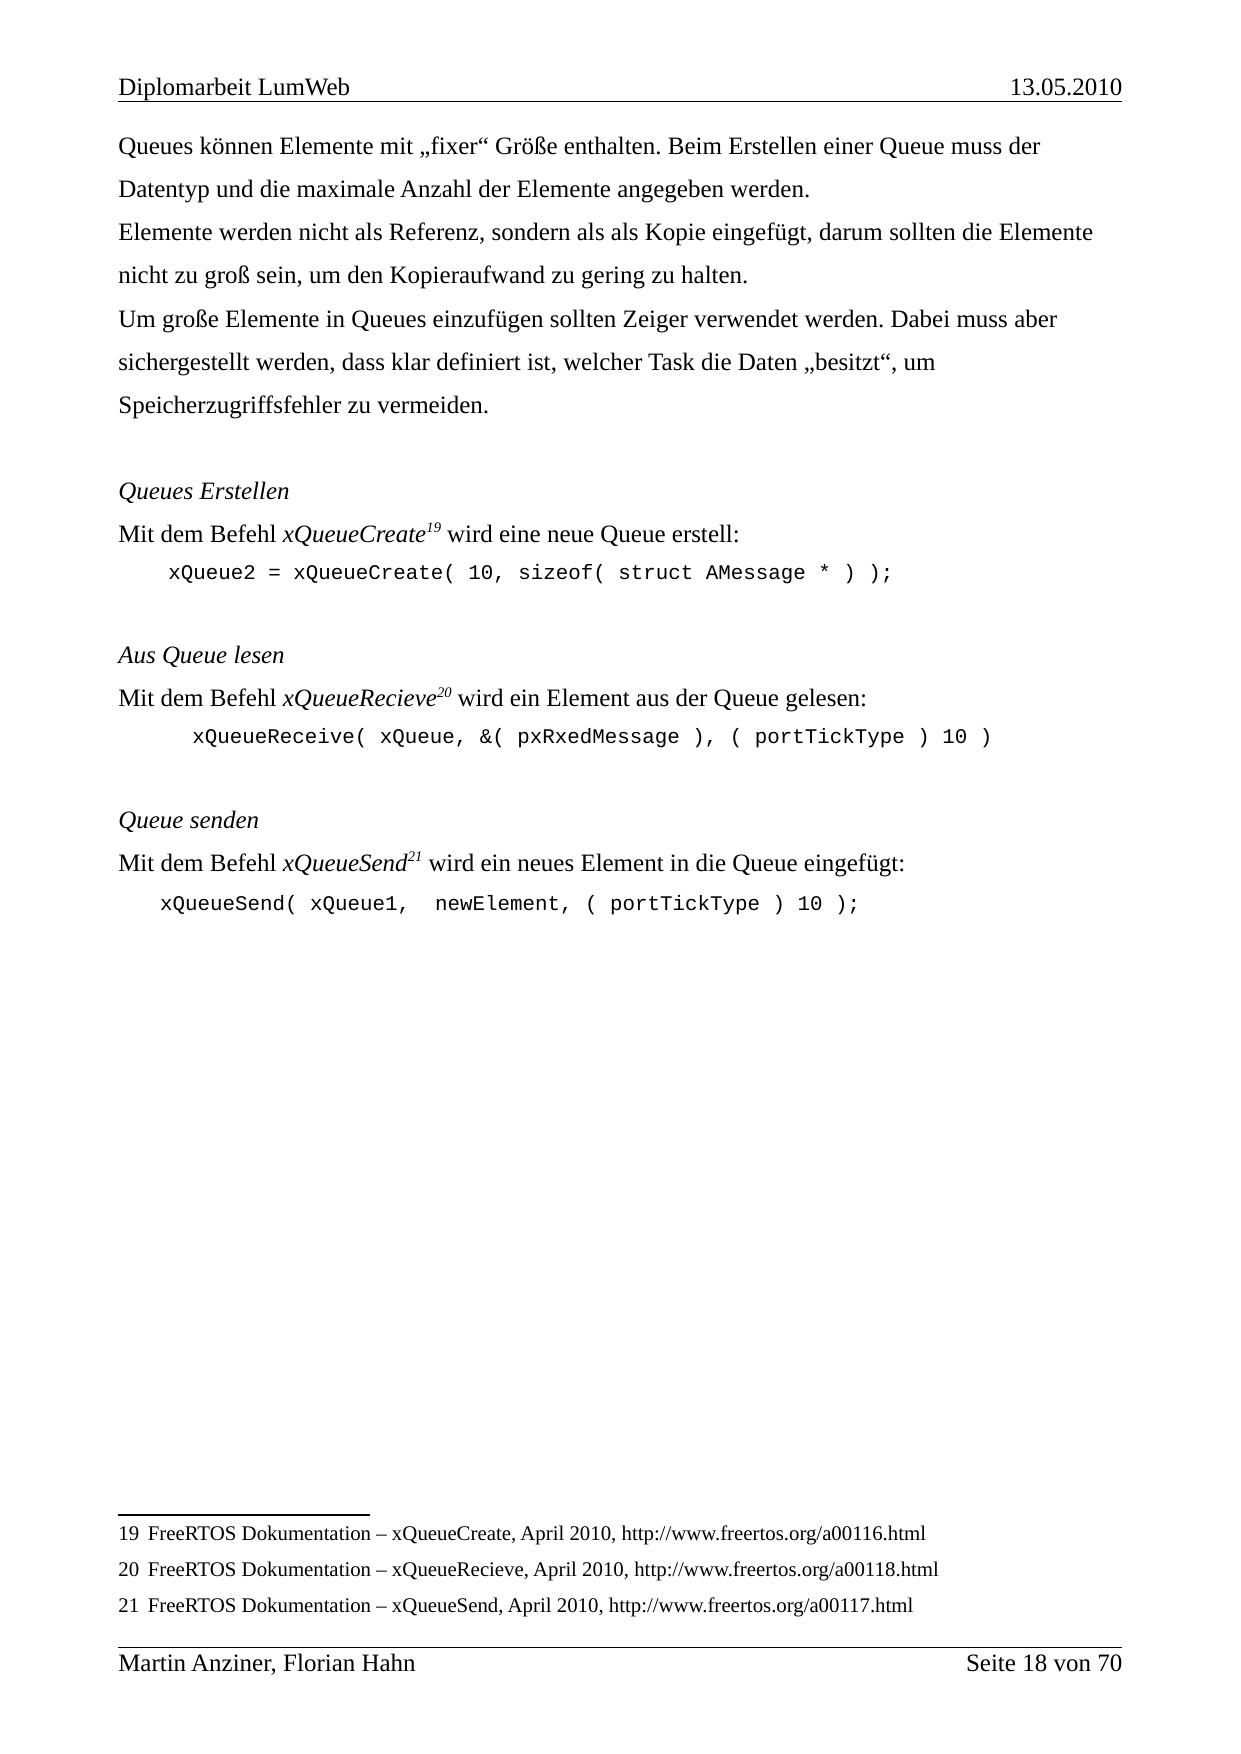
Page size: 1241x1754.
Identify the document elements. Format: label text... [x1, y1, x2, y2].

text FreeRTOS Dokumentation – xQueueSend, April 2010, http://www.freertos.org/a00117.html [118, 1593, 1122, 1617]
text Um große Elemente in Queues einzufügen sollten Zeiger verwendet werden. Dabei muss aber sichergestellt werden, dass klar definiert ist, welcher Task die Daten „besitzt“, um Speicherzugriffsfehler zu vermeiden. [118, 304, 1122, 419]
text Queues Erstellen [118, 476, 1122, 505]
text Queue senden [118, 805, 1122, 834]
text xQueue2 = xQueueCreate( 10, sizeof( struct AMessage * ) ); [118, 562, 1122, 586]
text FreeRTOS Dokumentation – xQueueRecieve, April 2010, http://www.freertos.org/a00118.html [118, 1557, 1122, 1581]
text Mit dem Befehl xQueueRecieve wird ein Element aus der Queue gelesen: [118, 683, 1122, 712]
text Queues können Elemente mit „fixer“ Größe enthalten. Beim Erstellen einer Queue muss der Datentyp und die maximale Anzahl der Elemente angegeben werden. [118, 131, 1122, 203]
text xQueueSend( xQueue1, newElement, ( portTickType ) 10 ); [118, 891, 1122, 917]
text xQueueReceive( xQueue, &( pxRxedMessage ), ( portTickType ) 10 ) [118, 727, 1122, 750]
text Aus Queue lesen [118, 640, 1122, 669]
text FreeRTOS Dokumentation – xQueueCreate, April 2010, http://www.freertos.org/a00116.html [118, 1521, 1122, 1545]
text Elemente werden nicht als Referenz, sondern als als Kopie eingefügt, darum sollten die Elemente nicht zu groß sein, um den Kopieraufwand zu gering zu halten. [118, 217, 1122, 289]
text Mit dem Befehl xQueueCreate wird eine neue Queue erstell: [118, 519, 1122, 548]
text Mit dem Befehl xQueueSend wird ein neues Element in die Queue eingefügt: [118, 848, 1122, 877]
